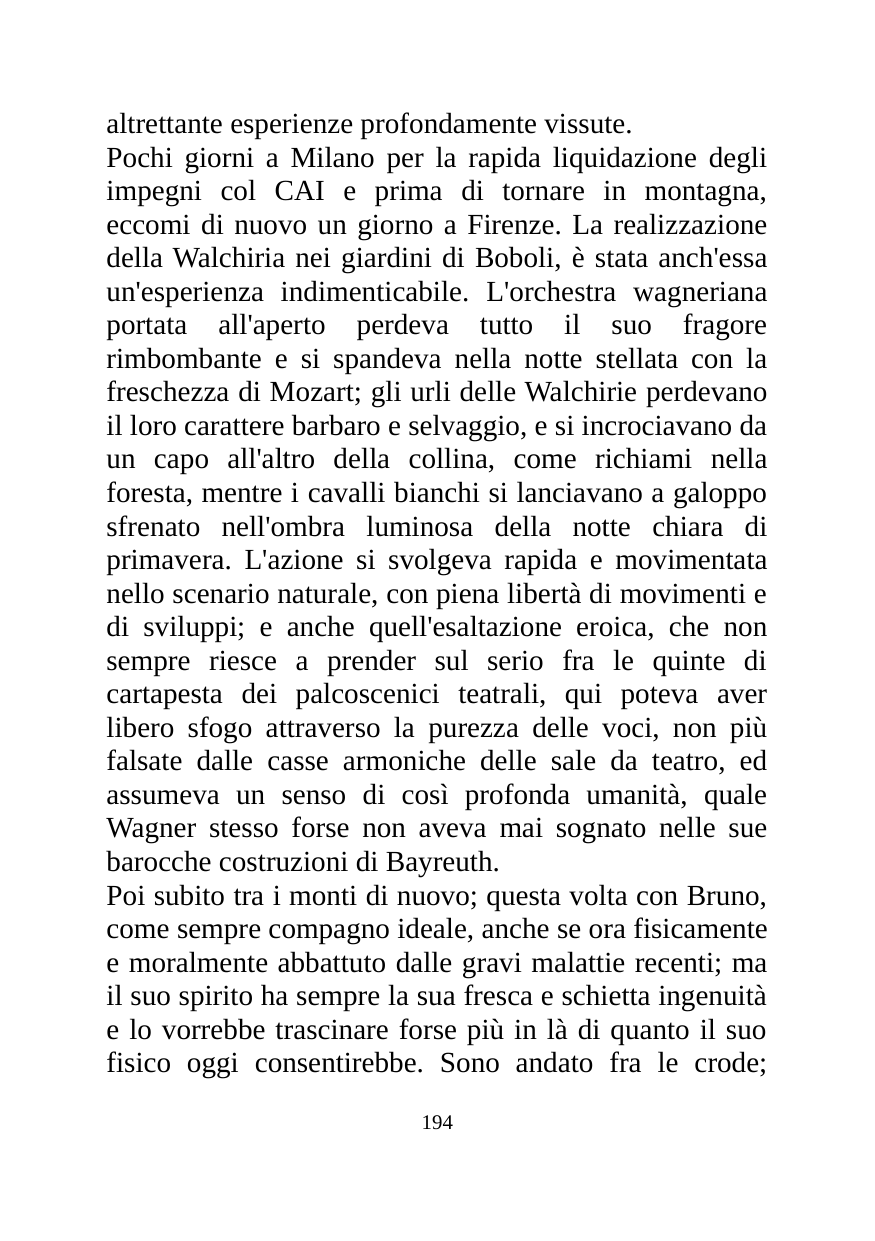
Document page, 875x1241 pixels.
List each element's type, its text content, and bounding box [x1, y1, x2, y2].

text altrettante esperienze profondamente vissute. [106, 106, 768, 140]
text Poi subito tra i monti di nuovo; questa volta con Bruno, come sempre compagno ideale, anche se ora fisicamente e moralmente abbattuto dalle gravi malattie recenti; ma il suo spirito ha sempre la sua fresca e schietta ingenuità e lo vorrebbe trascinare forse più in là di quanto il suo fisico oggi consentirebbe. Sono andato fra le crode; [106, 878, 768, 1079]
text Pochi giorni a Milano per la rapida liquidazione degli impegni col CAI e prima di tornare in montagna, eccomi di nuovo un giorno a Firenze. La realizzazione della Walchiria nei giardini di Boboli, è stata anch'essa un'esperienza indimenticabile. L'orchestra wagneriana portata all'aperto perdeva tutto il suo fragore rimbombante e si spandeva nella notte stellata con la freschezza di Mozart; gli urli delle Walchirie perdevano il loro carattere barbaro e selvaggio, e si incrociavano da un capo all'altro della collina, come richiami nella foresta, mentre i cavalli bianchi si lanciavano a galoppo sfrenato nell'ombra luminosa della notte chiara di primavera. L'azione si svolgeva rapida e movimentata nello scenario naturale, con piena libertà di movimenti e di sviluppi; e anche quell'esaltazione eroica, che non sempre riesce a prender sul serio fra le quinte di cartapesta dei palcoscenici teatrali, qui poteva aver libero sfogo attraverso la purezza delle voci, non più falsate dalle casse armoniche delle sale da teatro, ed assumeva un senso di così profonda umanità, quale Wagner stesso forse non aveva mai sognato nelle sue barocche costruzioni di Bayreuth. [106, 140, 768, 878]
